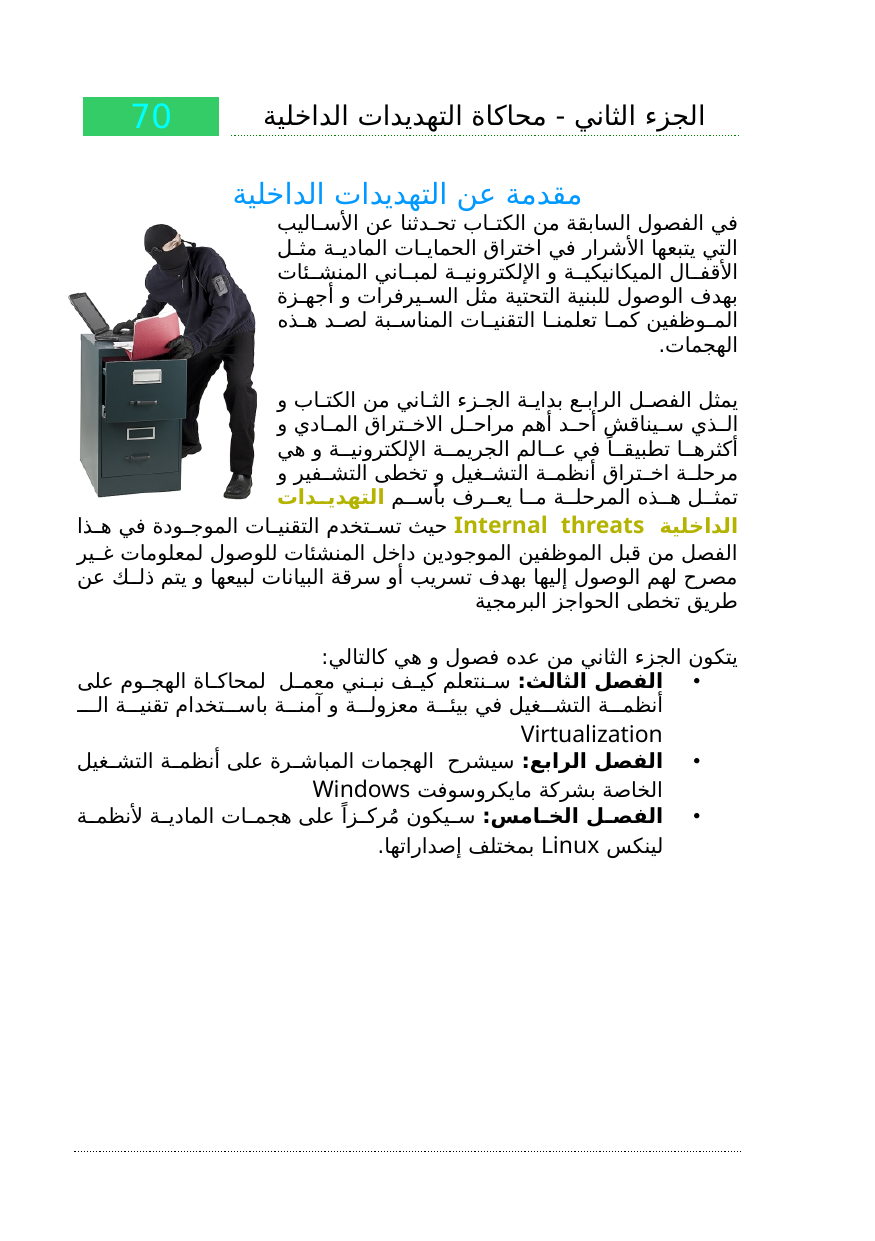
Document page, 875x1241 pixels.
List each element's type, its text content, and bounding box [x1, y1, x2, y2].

text في الفصول السابقة من الكتاب تحدثنا عن الأساليب التي يتبعها الأشرار في اختراق الحمايات المادية مثل الأقفال الميكانيكية و الإلكترونية لمباني المنشئات بهدف الوصول للبنية التحتية مثل السيرفرات و أجهزة الموظفين كما تعلمنا التقنيات المناسبة لصد هذه الهجمات. [77, 211, 738, 357]
list الفصل الثالث: سنتعلم كيف نبني معمل لمحاكاة الهجوم على أنظمة التشغيل في بيئة معزولة و آمنة باستخدام تقنية الـVirtualization [77, 669, 701, 749]
picture [63, 218, 262, 504]
text يمثل الفصل الرابع بداية الجزء الثاني من الكتاب و الذي سيناقش أحد أهم مراحل الاختراق المادي و أكثرها تطبيقاً في عالم الجريمة الإلكترونية و هي مرحلة اختراق أنظمة التشغيل و تخطى التشفير و تمثل هذه المرحلة ما يعرف بأسم التهديدات الداخلية Internal threats حيث تستخدم التقنيات الموجودة في هذا الفصل من قبل الموظفين الموجودين داخل المنشئات للوصول لمعلومات غير مصرح لهم الوصول إليها بهدف تسريب أو سرقة البيانات لبيعها و يتم ذلك عن طريق تخطى الحواجز البرمجية [77, 388, 738, 613]
list الفصل الرابع: سيشرح الهجمات المباشرة على أنظمة التشغيل الخاصة بشركة مايكروسوفت Windows [77, 749, 701, 804]
subtitle مقدمة عن التهديدات الداخلية [77, 177, 738, 211]
text يتكون الجزء الثاني من عده فصول و هي كالتالي: [77, 645, 738, 669]
list الفصل الخامس: سيكون مُركزاً على هجمات المادية لأنظمة لينكس Linux بمختلف إصداراتها. [77, 804, 701, 860]
